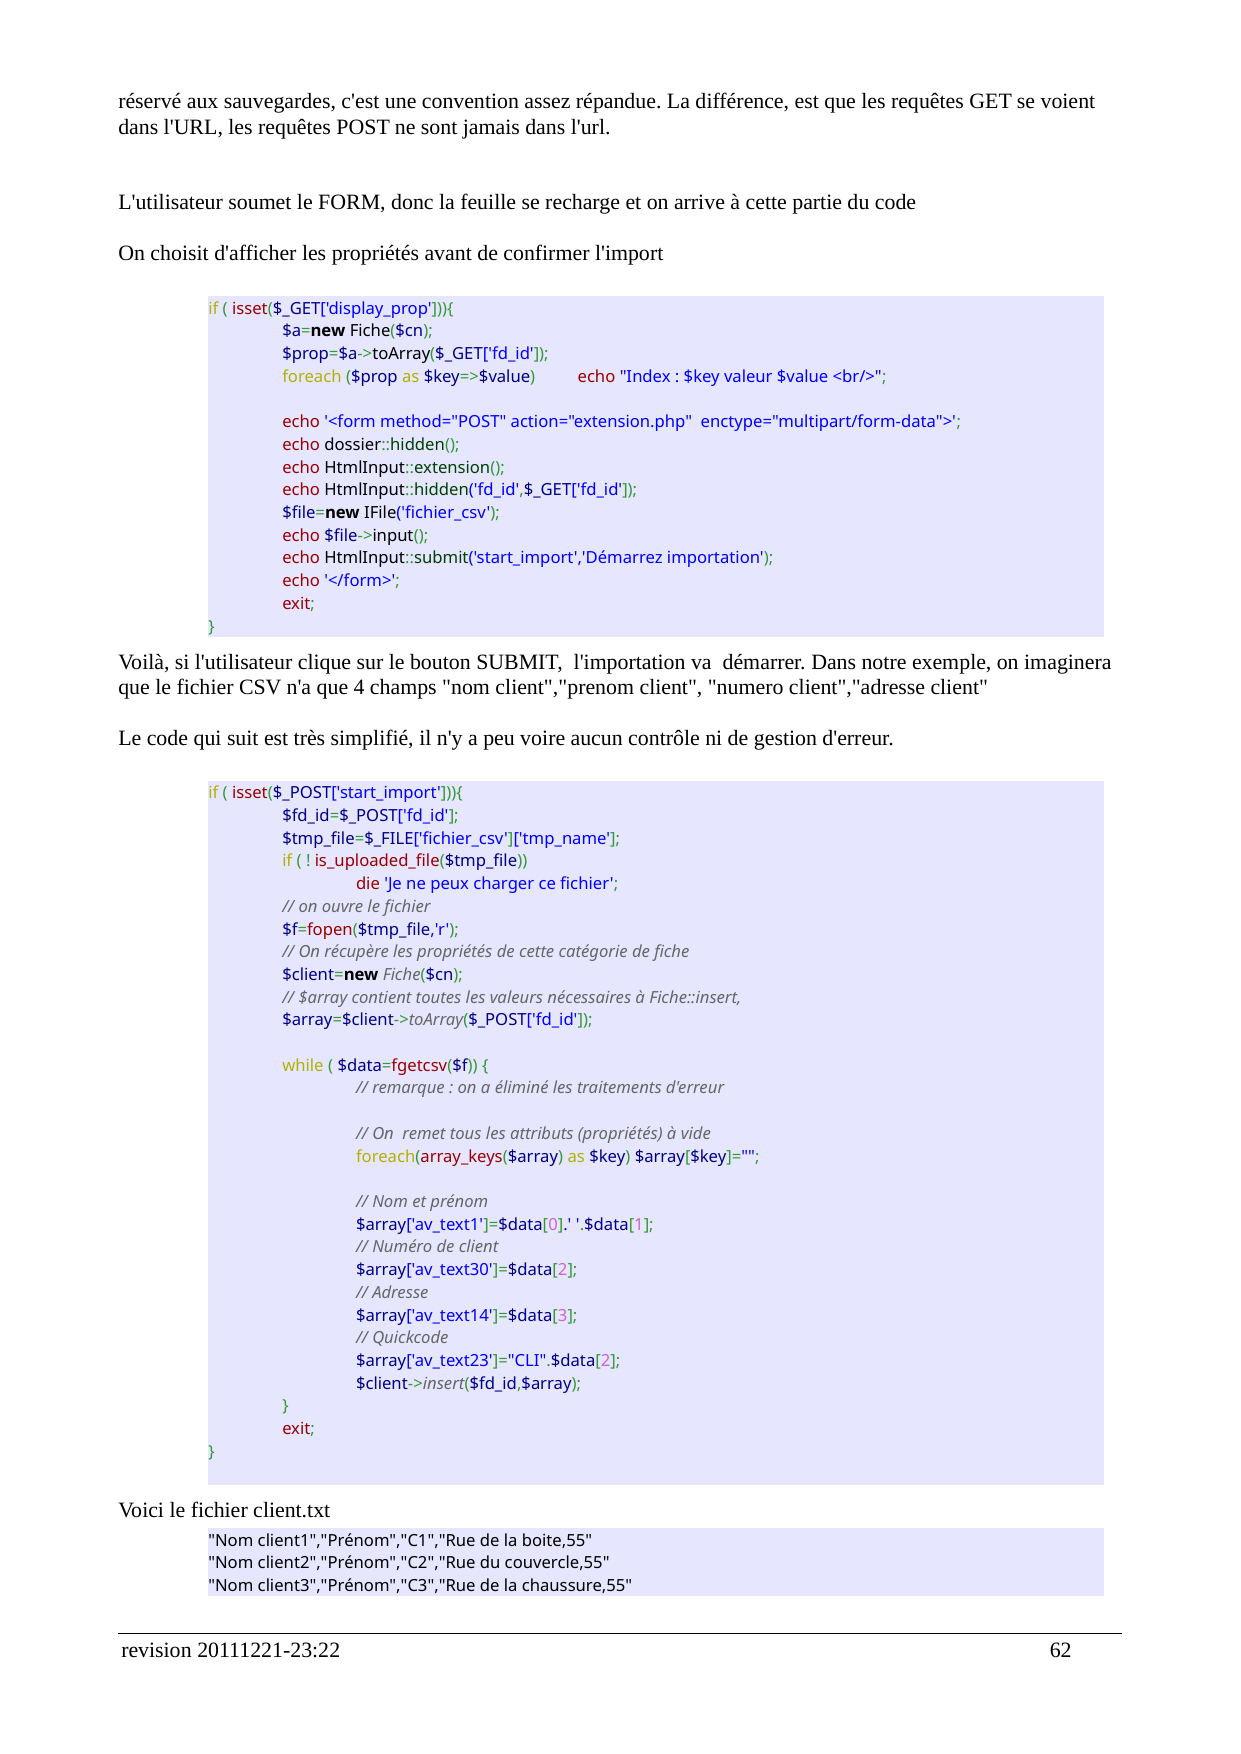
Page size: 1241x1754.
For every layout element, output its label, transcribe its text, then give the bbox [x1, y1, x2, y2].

text Voilà, si l'utilisateur clique sur le bouton SUBMIT, l'importation va démarrer. Dans notre exemple, on imaginera que le fichier CSV n'a que 4 champs "nom client","prenom client", "numero client","adresse client" Le code qui suit est très simplifié, il n'y a peu voire aucun contrôle ni de gestion d'erreur. [118, 649, 1122, 750]
text if ( isset($_GET['display_prop'])){ $a=new Fiche($cn); $prop=$a->toArray($_GET['fd_id']); foreach ($prop as $key=>$value) echo "Index : $key valeur $value <br/>"; echo '<form method="POST" action="extension.php" enctype="multipart/form-data">'; echo dossier::hidden(); echo HtmlInput::extension(); echo HtmlInput::hidden('fd_id',$_GET['fd_id']); $file=new IFile('fichier_csv'); echo $file->input(); echo HtmlInput::submit('start_import','Démarrez importation'); echo '</form>'; exit; } [208, 296, 1104, 637]
text réservé aux sauvegardes, c'est une convention assez répandue. La différence, est que les requêtes GET se voient dans l'URL, les requêtes POST ne sont jamais dans l'url. L'utilisateur soumet le FORM, donc la feuille se recharge et on arrive à cette partie du code On choisit d'afficher les propriétés avant de confirmer l'import [118, 88, 1122, 265]
text if ( isset($_POST['start_import'])){ $fd_id=$_POST['fd_id']; $tmp_file=$_FILE['fichier_csv']['tmp_name']; if ( ! is_uploaded_file($tmp_file)) die 'Je ne peux charger ce fichier'; // on ouvre le fichier $f=fopen($tmp_file,'r'); // On récupère les propriétés de cette catégorie de fiche $client=new Fiche($cn); // $array contient toutes les valeurs nécessaires à Fiche::insert, $array=$client->toArray($_POST['fd_id']); while ( $data=fgetcsv($f)) { // remarque : on a éliminé les traitements d'erreur // On remet tous les attributs (propriétés) à vide foreach(array_keys($array) as $key) $array[$key]=""; // Nom et prénom $array['av_text1']=$data[0].' '.$data[1]; // Numéro de client $array['av_text30']=$data[2]; // Adresse $array['av_text14']=$data[3]; // Quickcode $array['av_text23']="CLI".$data[2]; $client->insert($fd_id,$array); } exit; } [208, 781, 1104, 1485]
text "Nom client1","Prénom","C1","Rue de la boite,55" "Nom client2","Prénom","C2","Rue du couvercle,55" "Nom client3","Prénom","C3","Rue de la chaussure,55" [208, 1528, 1104, 1596]
text Voici le fichier client.txt [118, 1497, 1122, 1522]
